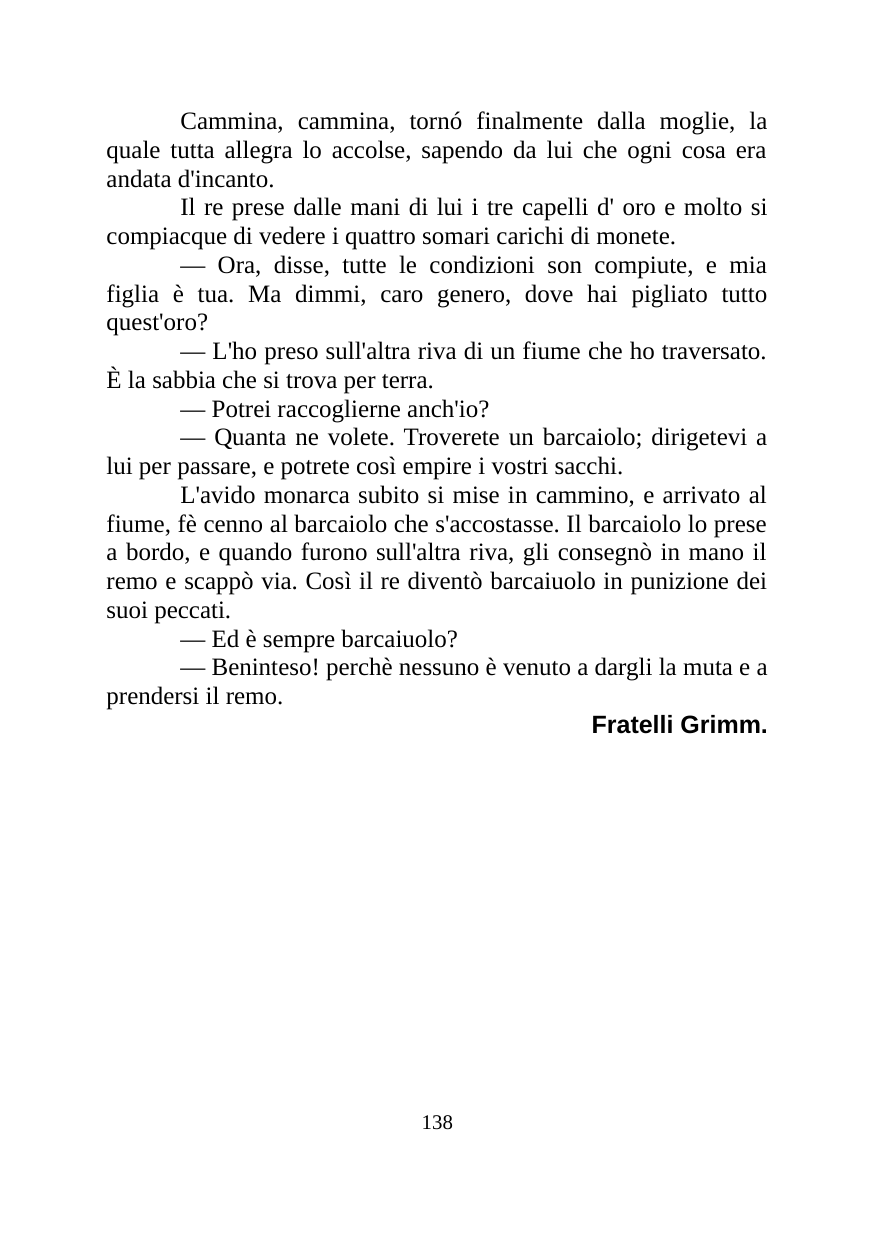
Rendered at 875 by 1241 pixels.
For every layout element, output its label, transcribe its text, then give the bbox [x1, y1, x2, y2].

text Cammina, cammina, tornó finalmente dalla moglie, la quale tutta allegra lo accolse, sapendo da lui che ogni cosa era andata d'incanto. [106, 106, 768, 192]
text — Ora, disse, tutte le condizioni son compiute, e mia figlia è tua. Ma dimmi, caro genero, dove hai pigliato tutto quest'oro? [106, 250, 768, 336]
text Il re prese dalle mani di lui i tre capelli d' oro e molto si compiacque di vedere i quattro somari carichi di monete. [106, 192, 768, 250]
text L'avido monarca subito si mise in cammino, e arrivato al fiume, fè cenno al barcaiolo che s'accostasse. Il barcaiolo lo prese a bordo, e quando furono sull'altra riva, gli consegnò in mano il remo e scappò via. Così il re diventò barcaiuolo in punizione dei suoi peccati. [106, 480, 768, 624]
text — Potrei raccoglierne anch'io? [106, 394, 768, 422]
text Fratelli Grimm. [106, 710, 768, 739]
text — Ed è sempre barcaiuolo? [106, 624, 768, 652]
text — Quanta ne volete. Troverete un barcaiolo; dirigetevi a lui per passare, e potrete così empire i vostri sacchi. [106, 422, 768, 480]
text — Beninteso! perchè nessuno è venuto a dargli la muta e a prendersi il remo. [106, 652, 768, 710]
text — L'ho preso sull'altra riva di un fiume che ho traversato. È la sabbia che si trova per terra. [106, 336, 768, 394]
